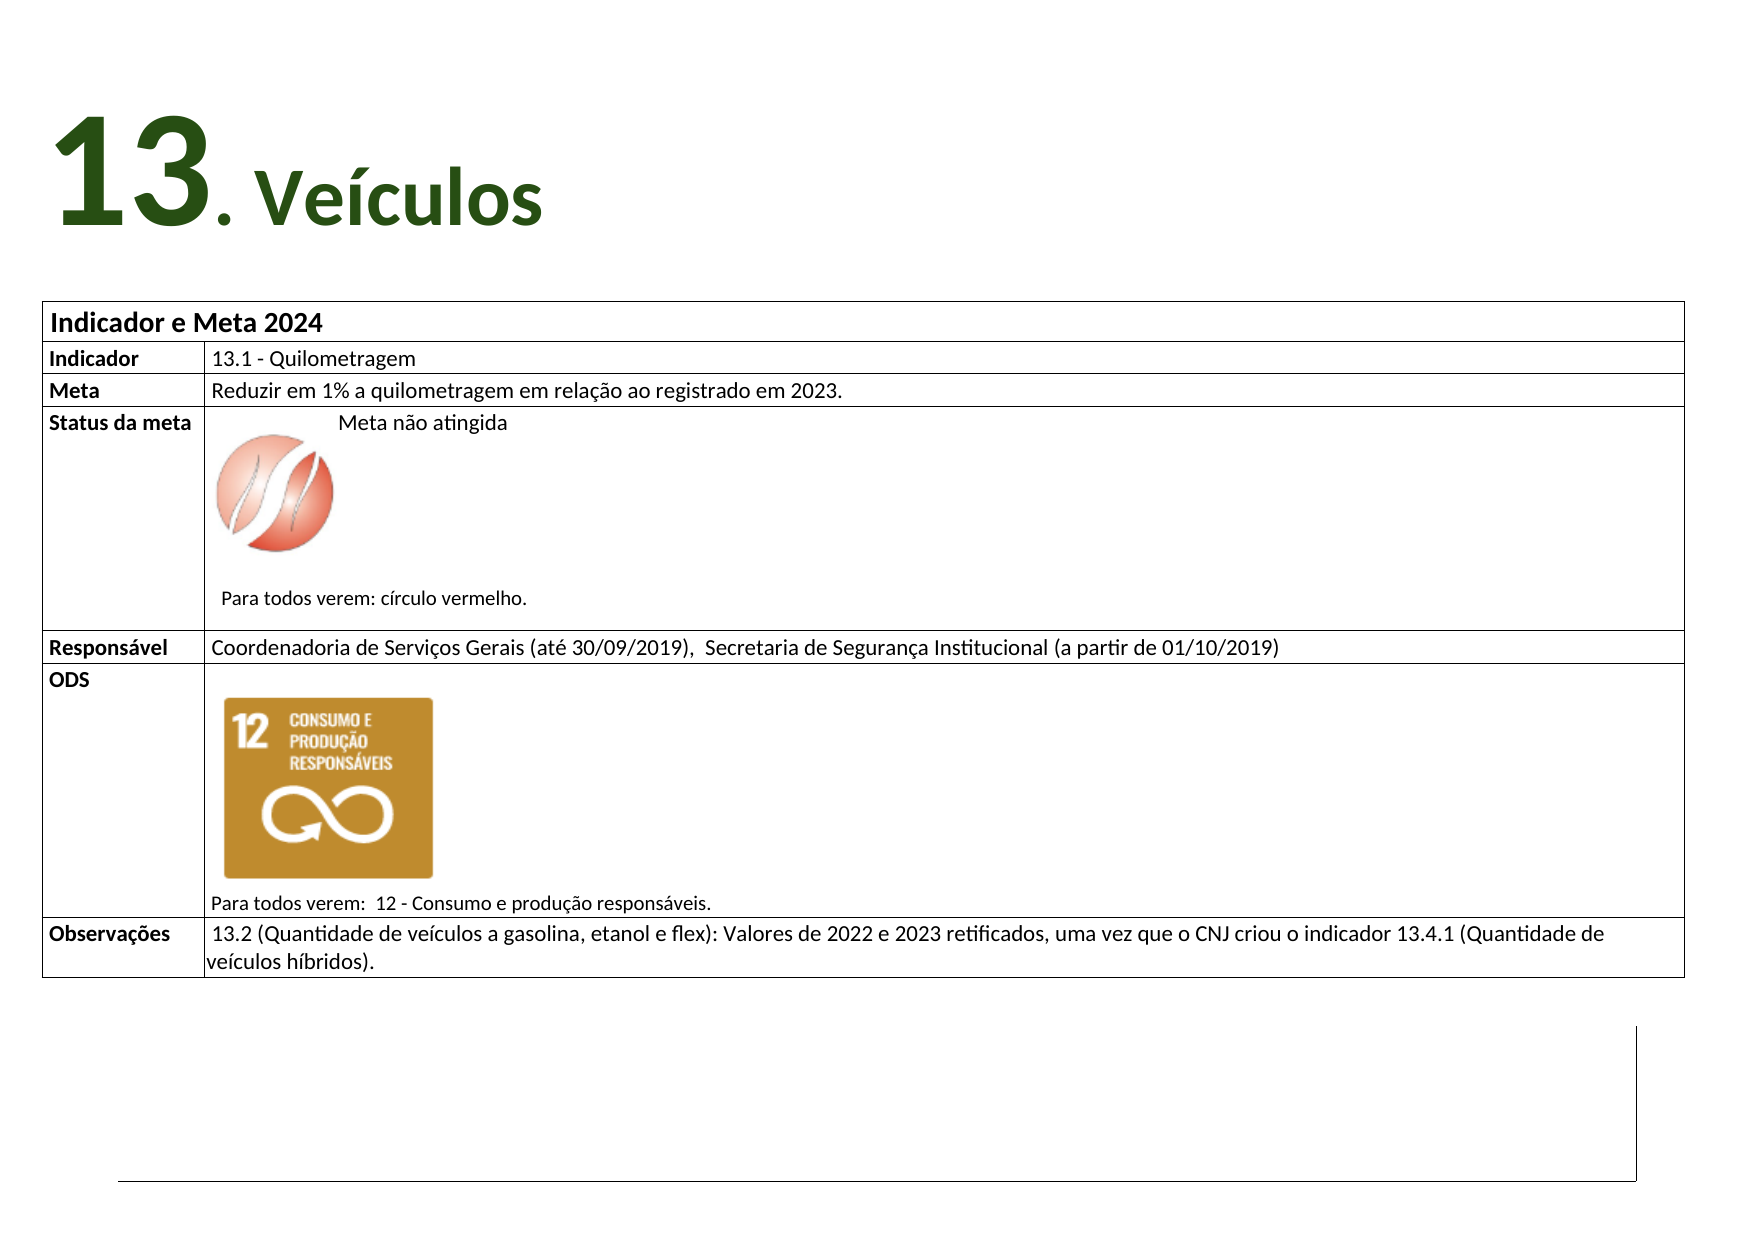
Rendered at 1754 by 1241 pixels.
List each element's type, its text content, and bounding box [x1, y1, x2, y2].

table_cell Meta [43, 374, 204, 406]
table_cell Status da meta [43, 407, 204, 630]
table_header Indicador e Meta 2024 [43, 302, 1684, 341]
table_cell Reduzir em 1% a quilometragem em relação ao registrado em 2023. [205, 374, 1684, 406]
table_cell ODS [43, 664, 204, 917]
table_cell Observações [43, 918, 204, 977]
table_cell 13.1 - Quilometragem [205, 342, 1684, 373]
table_cell Indicador [43, 342, 204, 373]
table_cell Meta não atingida Para todos verem: círculo vermelho. [205, 407, 1684, 630]
table_cell Para todos verem: 12 - Consumo e produção responsáveis. [205, 664, 1684, 917]
table_cell Coordenadoria de Serviços Gerais (até 30/09/2019), Secretaria de Segurança Institucional (a partir de 01/10/2019) [205, 631, 1684, 663]
table_cell 13.2 (Quantidade de veículos a gasolina, etanol e flex): Valores de 2022 e 2023 retificados, uma vez que o CNJ criou o indicador 13.4.1 (Quantidade de veículos híbridos). [205, 918, 1684, 977]
table_cell Responsável [43, 631, 204, 663]
text 13. Veículos [44, 63, 1636, 267]
